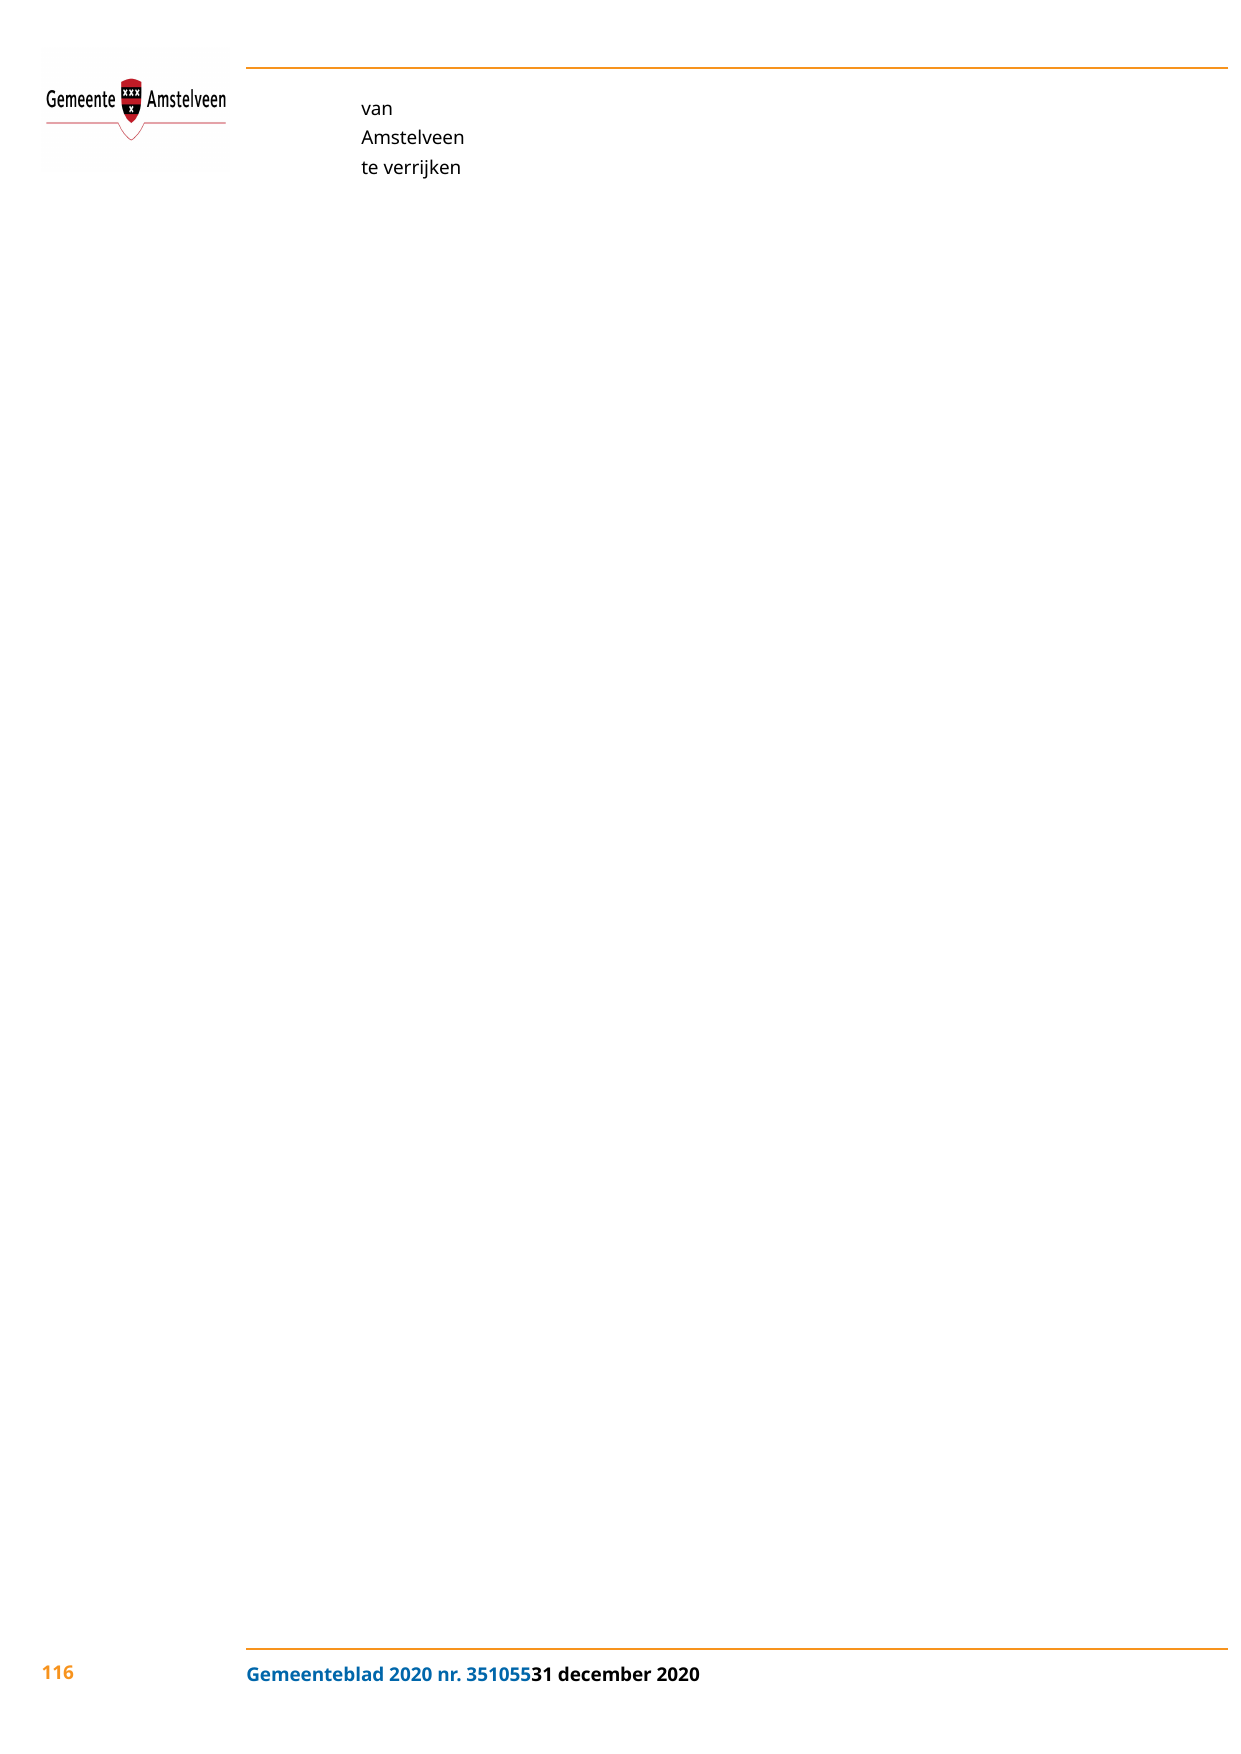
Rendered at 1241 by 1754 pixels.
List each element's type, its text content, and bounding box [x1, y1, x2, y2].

table_cell van Amstelveen te verrijken [361, 95, 474, 180]
table_cell [587, 95, 700, 180]
picture [41, 47, 231, 172]
table_cell [248, 95, 361, 180]
table_cell [813, 95, 926, 180]
table_cell [700, 95, 813, 180]
table_cell [926, 95, 1038, 180]
table_cell [1039, 95, 1152, 180]
table_cell [474, 95, 587, 180]
